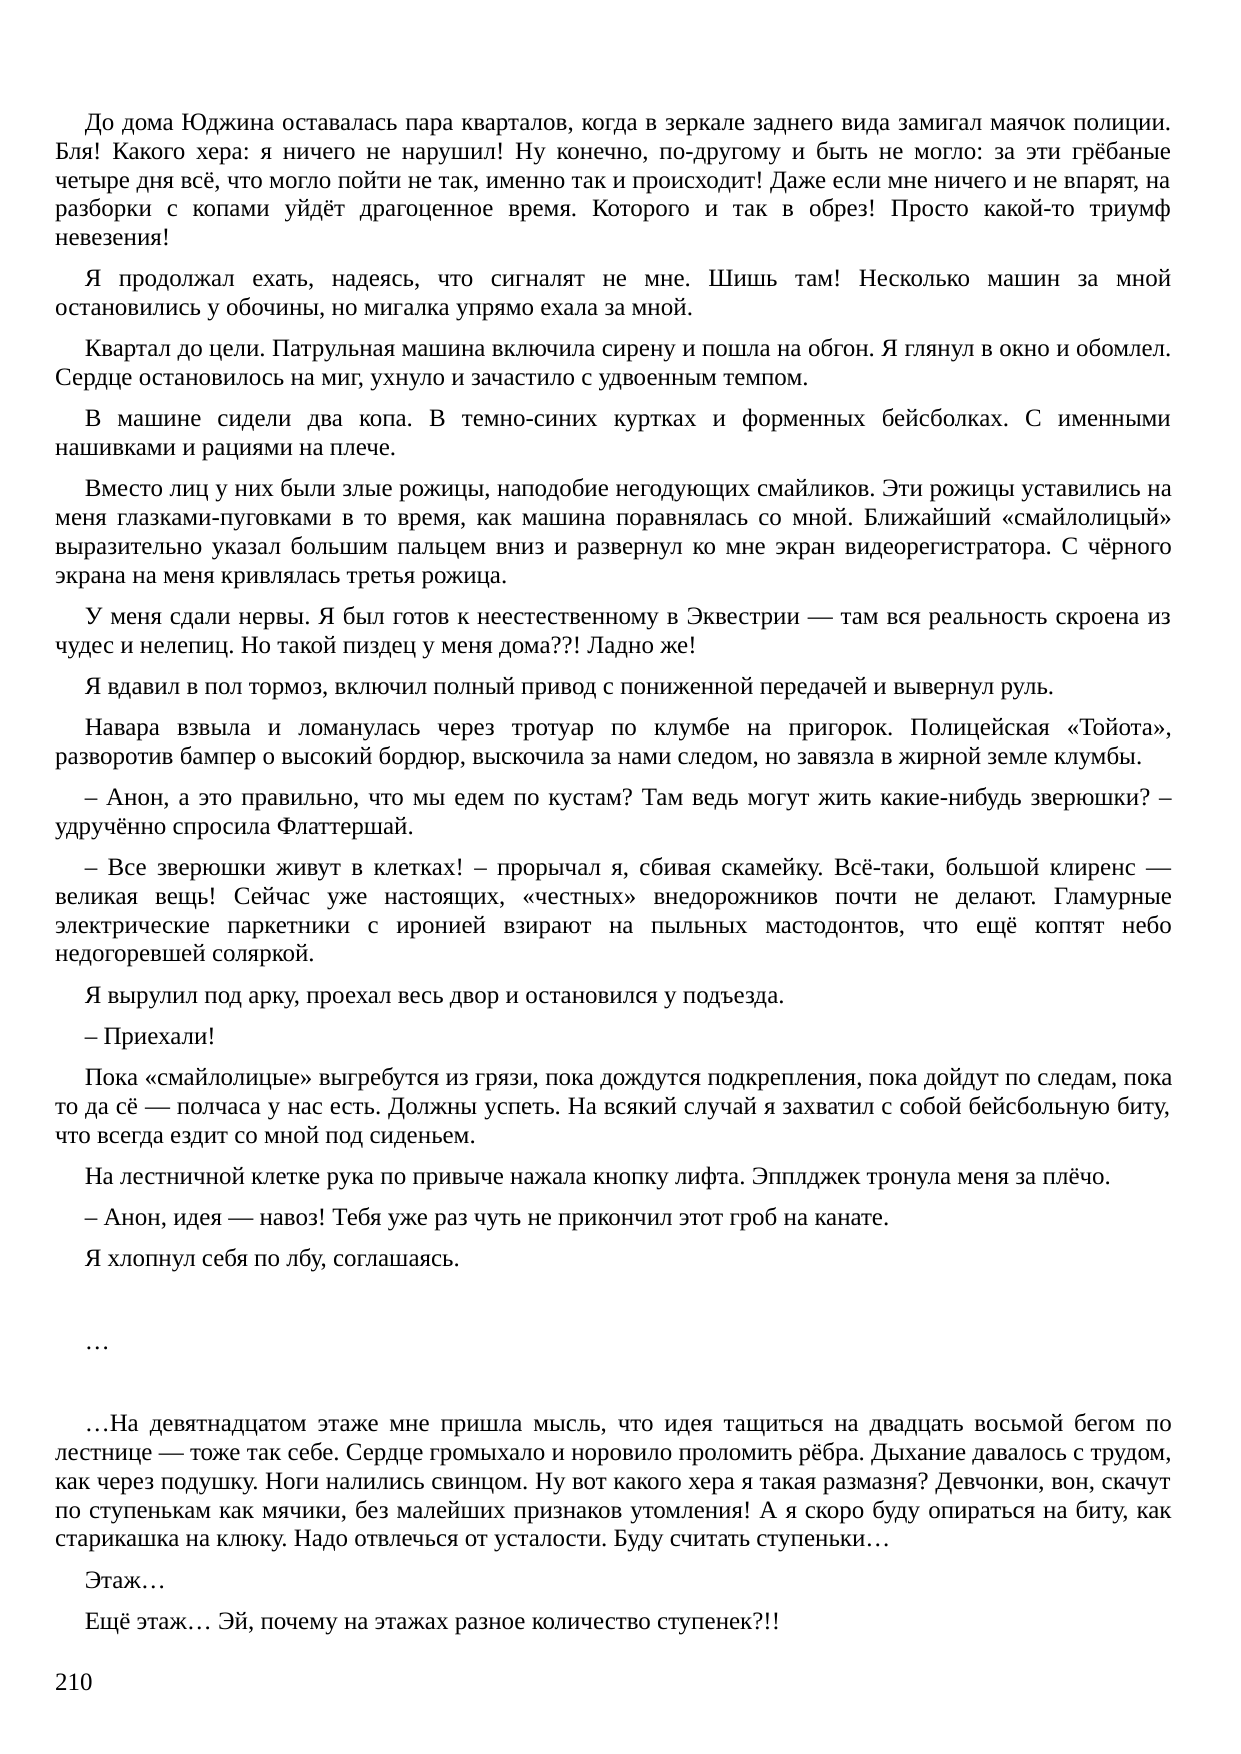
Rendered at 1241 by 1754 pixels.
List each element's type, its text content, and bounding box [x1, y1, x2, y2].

text В машине сидели два копа. В темно-синих куртках и форменных бейсболках. С именными нашивками и рациями на плече. [55, 403, 1173, 461]
text Пока «смайлолицые» выгребутся из грязи, пока дождутся подкрепления, пока дойдут по следам, пока то да сё — полчаса у нас есть. Должны успеть. На всякий случай я захватил с собой бейсбольную биту, что всегда ездит со мной под сиденьем. [55, 1062, 1173, 1148]
text – Все зверюшки живут в клетках! – прорычал я, сбивая скамейку. Всё-таки, большой клиренс — великая вещь! Сейчас уже настоящих, «честных» внедорожников почти не делают. Гламурные электрические паркетники с иронией взирают на пыльных мастодонтов, что ещё коптят небо недогоревшей соляркой. [55, 852, 1173, 967]
text Этаж… [55, 1565, 1173, 1593]
text … [55, 1326, 1173, 1355]
text На лестничной клетке рука по привыче нажала кнопку лифта. Эпплджек тронула меня за плёчо. [55, 1161, 1173, 1190]
text Ещё этаж… Эй, почему на этажах разное количество ступенек?!! [55, 1606, 1173, 1635]
text – Приехали! [55, 1021, 1173, 1050]
text …На девятнадцатом этаже мне пришла мысль, что идея тащиться на двадцать восьмой бегом по лестнице — тоже так себе. Сердце громыхало и норовило проломить рёбра. Дыхание давалось с трудом, как через подушку. Ноги налились свинцом. Ну вот какого хера я такая размазня? Девчонки, вон, скачут по ступенькам как мячики, без малейших признаков утомления! А я скоро буду опираться на биту, как старикашка на клюку. Надо отвлечься от усталости. Буду считать ступеньки… [55, 1408, 1173, 1552]
text У меня сдали нервы. Я был готов к неестественному в Эквестрии — там вся реальность скроена из чудес и нелепиц. Но такой пиздец у меня дома??! Ладно же! [55, 601, 1173, 658]
text Я вырулил под арку, проехал весь двор и остановился у подъезда. [55, 980, 1173, 1008]
text – Анон, идея — навоз! Тебя уже раз чуть не прикончил этот гроб на канате. [55, 1202, 1173, 1231]
text Квартал до цели. Патрульная машина включила сирену и пошла на обгон. Я глянул в окно и обомлел. Сердце остановилось на миг, ухнуло и зачастило с удвоенным темпом. [55, 333, 1173, 391]
text Вместо лиц у них были злые рожицы, наподобие негодующих смайликов. Эти рожицы уставились на меня глазками-пуговками в то время, как машина поравнялась со мной. Ближайший «смайлолицый» выразительно указал большим пальцем вниз и развернул ко мне экран видеорегистратора. С чёрного экрана на меня кривлялась третья рожица. [55, 473, 1173, 588]
text Я хлопнул себя по лбу, соглашаясь. [55, 1243, 1173, 1272]
text Навара взвыла и ломанулась через тротуар по клумбе на пригорок. Полицейская «Тойота», разворотив бампер о высокий бордюр, выскочила за нами следом, но завязла в жирной земле клумбы. [55, 712, 1173, 770]
text – Анон, а это правильно, что мы едем по кустам? Там ведь могут жить какие-нибудь зверюшки? – удручённо спросила Флаттершай. [55, 782, 1173, 840]
text До дома Юджина оставалась пара кварталов, когда в зеркале заднего вида замигал маячок полиции. Бля! Какого хера: я ничего не нарушил! Ну конечно, по-другому и быть не могло: за эти грёбаные четыре дня всё, что могло пойти не так, именно так и происходит! Даже если мне ничего и не впарят, на разборки с копами уйдёт драгоценное время. Которого и так в обрез! Просто какой-то триумф невезения! [55, 107, 1173, 251]
text Я продолжал ехать, надеясь, что сигналят не мне. Шишь там! Несколько машин за мной остановились у обочины, но мигалка упрямо ехала за мной. [55, 263, 1173, 321]
text Я вдавил в пол тормоз, включил полный привод с пониженной передачей и вывернул руль. [55, 671, 1173, 700]
